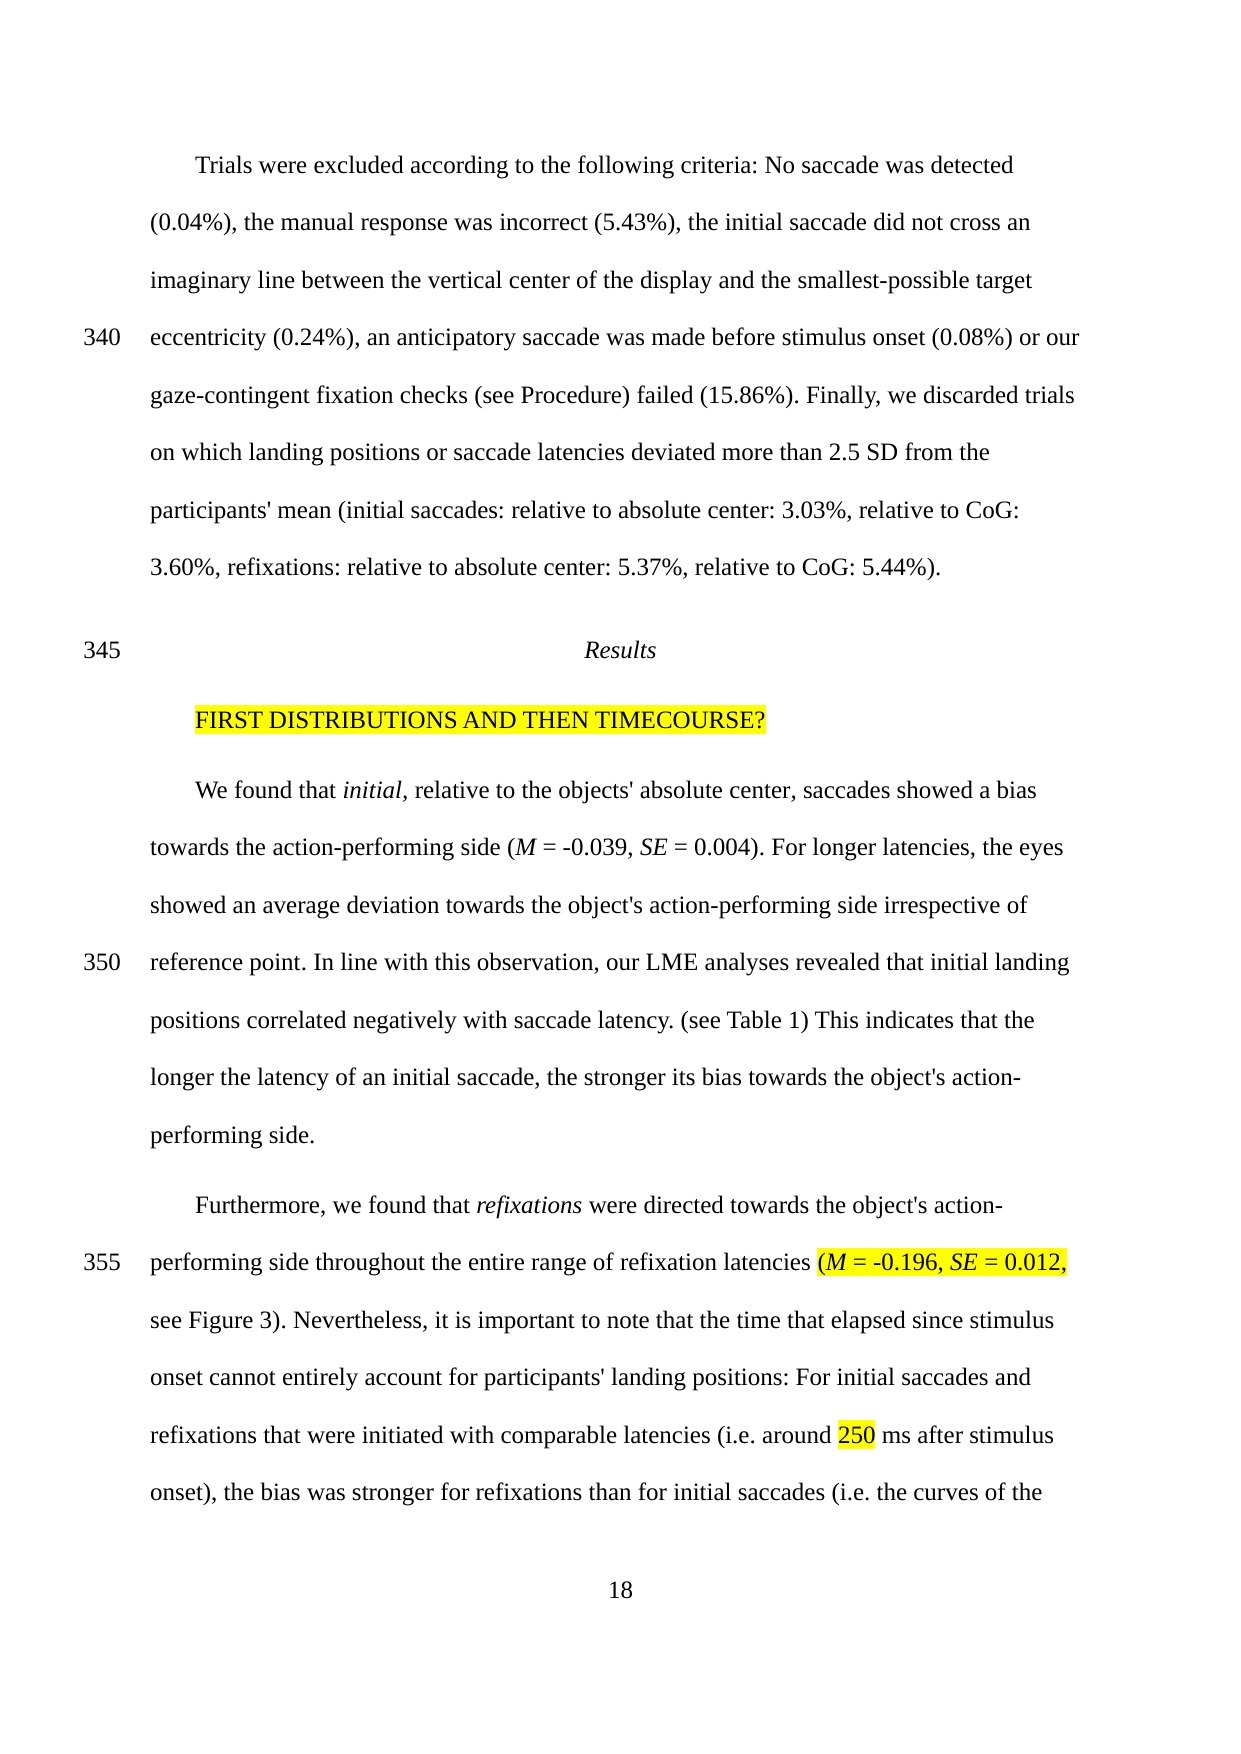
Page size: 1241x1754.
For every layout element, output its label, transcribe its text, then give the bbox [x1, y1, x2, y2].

text Trials were excluded according to the following criteria: No saccade was detected (0.04%), the manual response was incorrect (5.43%), the initial saccade did not cross an imaginary line between the vertical center of the display and the smallest-possible target eccentricity (0.24%), an anticipatory saccade was made before stimulus onset (0.08%) or our gaze-contingent fixation checks (see Procedure) failed (15.86%). Finally, we discarded trials on which landing positions or saccade latencies deviated more than 2.5 SD from the participants' mean (initial saccades: relative to absolute center: 3.03%, relative to CoG: 3.60%, refixations: relative to absolute center: 5.37%, relative to CoG: 5.44%). [150, 150, 1091, 581]
text We found that initial, relative to the objects' absolute center, saccades showed a bias towards the action-performing side (M = -0.039, SE = 0.004). For longer latencies, the eyes showed an average deviation towards the object's action-performing side irrespective of reference point. In line with this observation, our LME analyses revealed that initial landing positions correlated negatively with saccade latency. (see Table 1) This indicates that the longer the latency of an initial saccade, the stronger its bias towards the object's action-performing side. [150, 775, 1091, 1149]
text Furthermore, we found that refixations were directed towards the object's action-performing side throughout the entire range of refixation latencies (M = -0.196, SE = 0.012, see Figure 3). Nevertheless, it is important to note that the time that elapsed since stimulus onset cannot entirely account for participants' landing positions: For initial saccades and refixations that were initiated with comparable latencies (i.e. around 250 ms after stimulus onset), the bias was stronger for refixations than for initial saccades (i.e. the curves of the [150, 1190, 1091, 1506]
subtitle Results [150, 635, 1091, 664]
text FIRST DISTRIBUTIONS AND THEN TIMECOURSE? [150, 705, 1091, 734]
